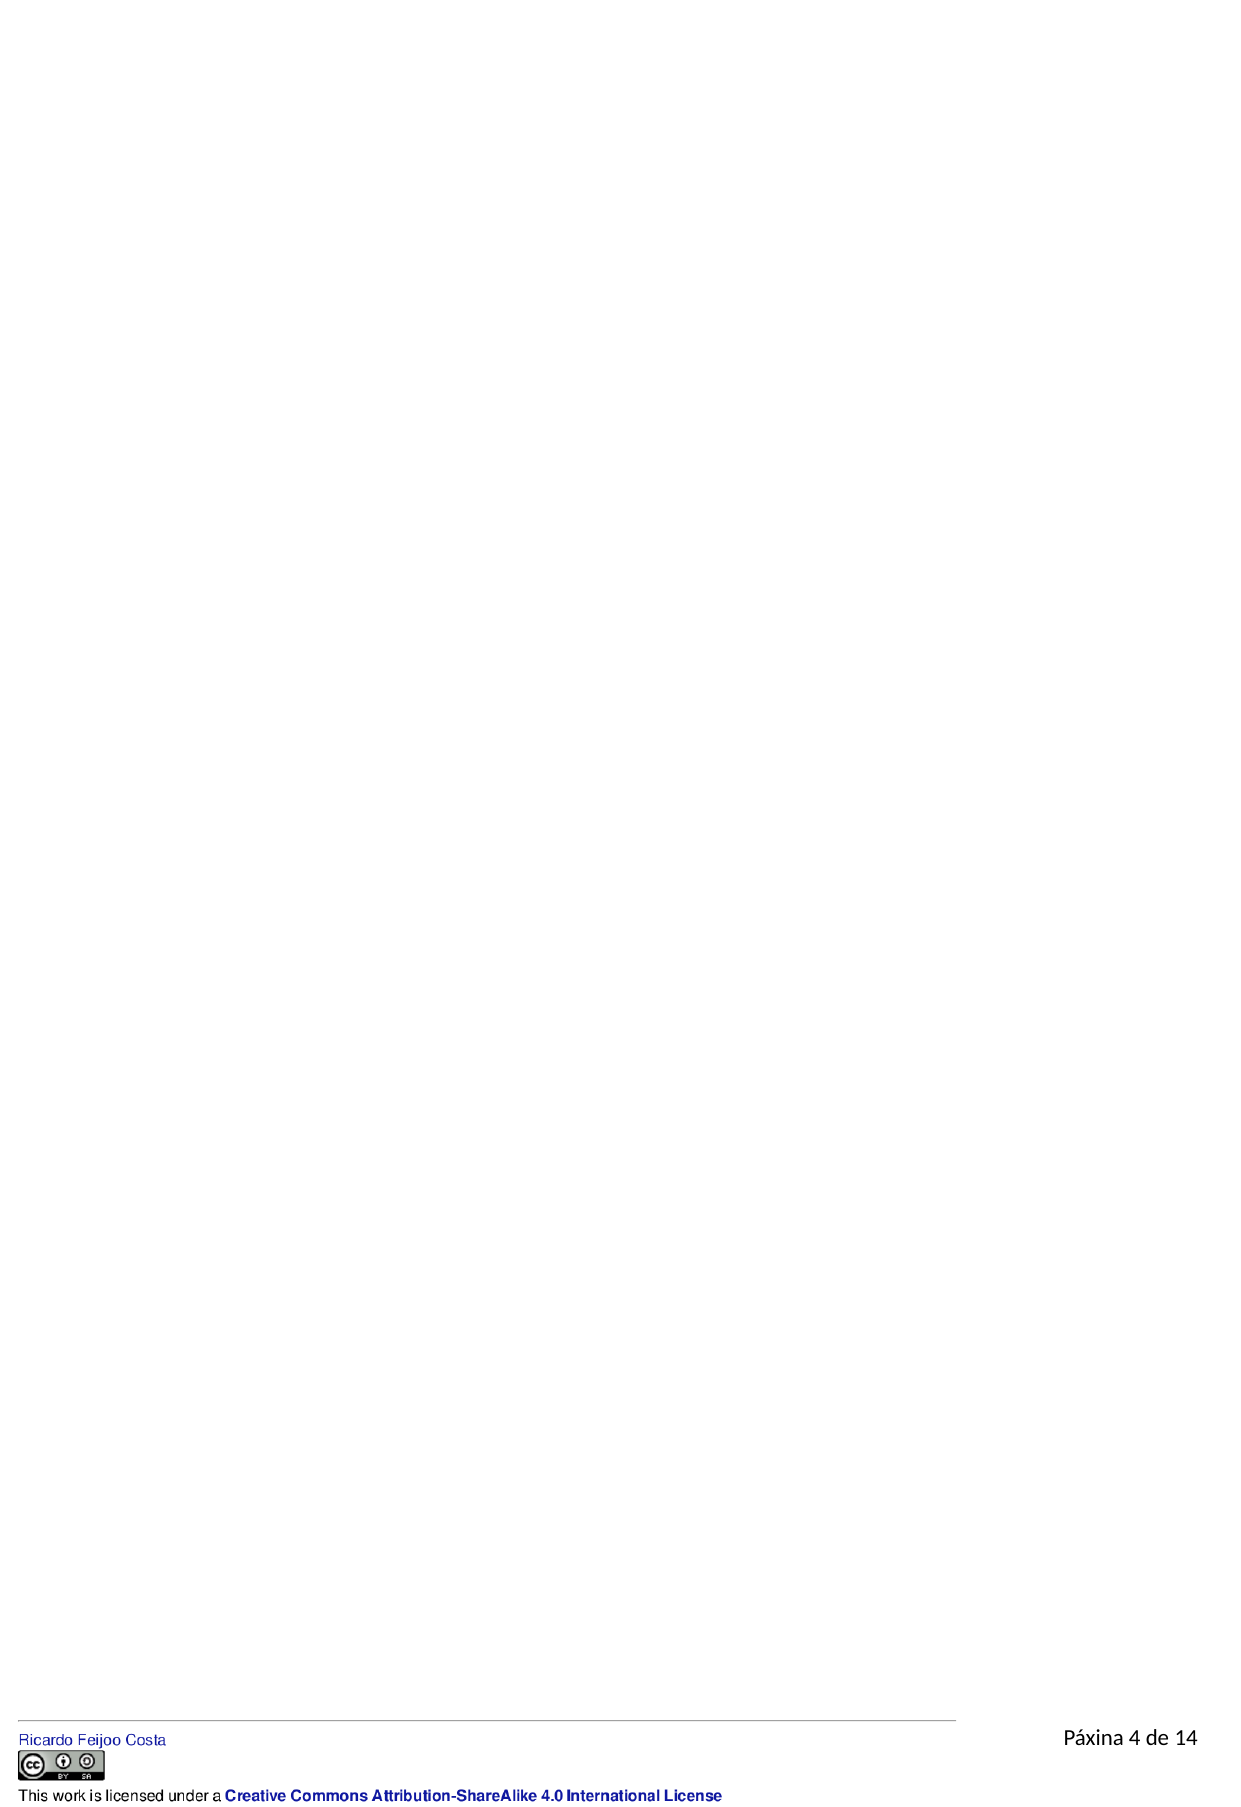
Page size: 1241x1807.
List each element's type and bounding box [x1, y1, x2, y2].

picture [8, 1715, 957, 1806]
